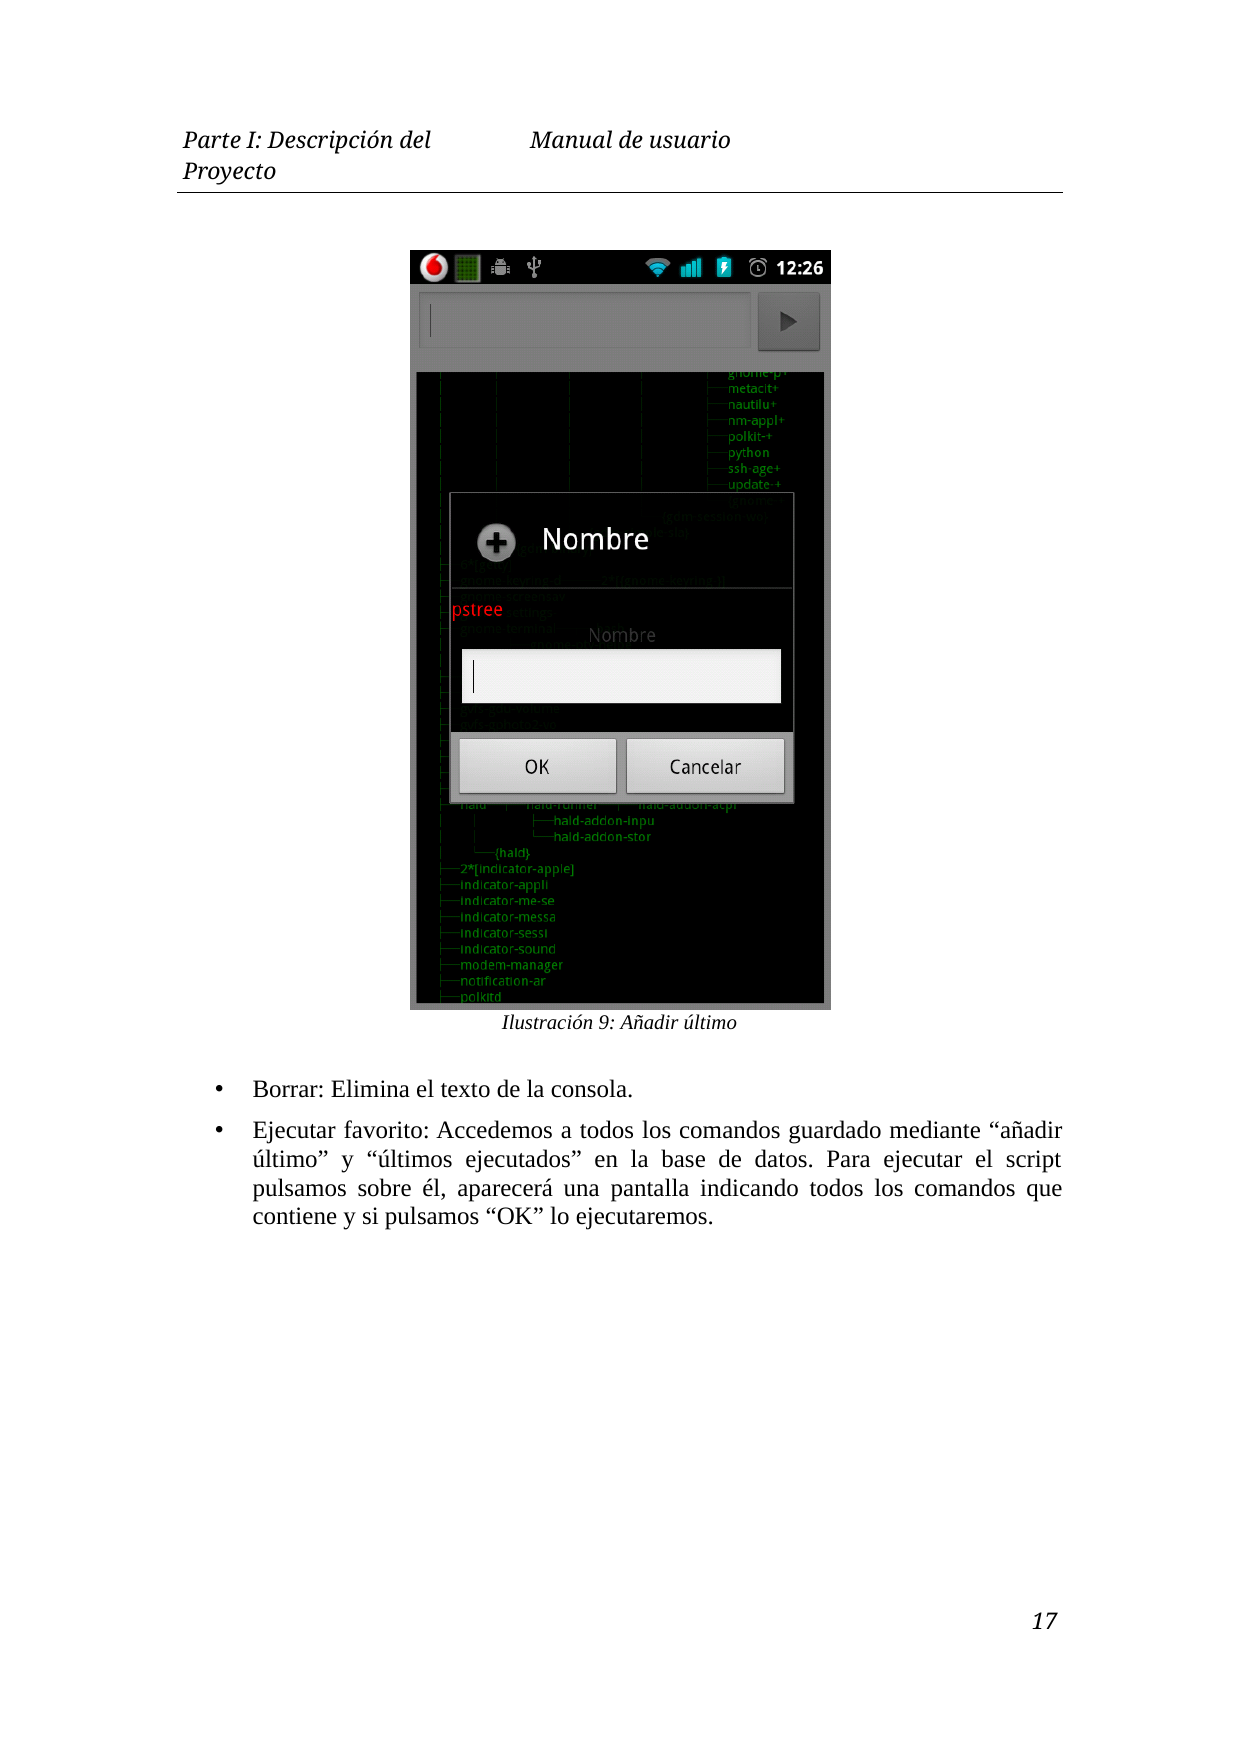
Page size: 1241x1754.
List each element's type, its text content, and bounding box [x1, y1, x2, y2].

picture [410, 250, 831, 1010]
list Ilustración 9: Añadir último [410, 1010, 831, 1034]
list Borrar: Elimina el texto de la consola. [215, 1074, 1063, 1103]
list Ejecutar favorito: Accedemos a todos los comandos guardado mediante “añadir último” y “últimos ejecutados” en la base de datos. Para ejecutar el script pulsamos sobre él, aparecerá una pantalla indicando todos los comandos que contiene y si pulsamos “OK” lo ejecutaremos. [215, 1115, 1063, 1230]
